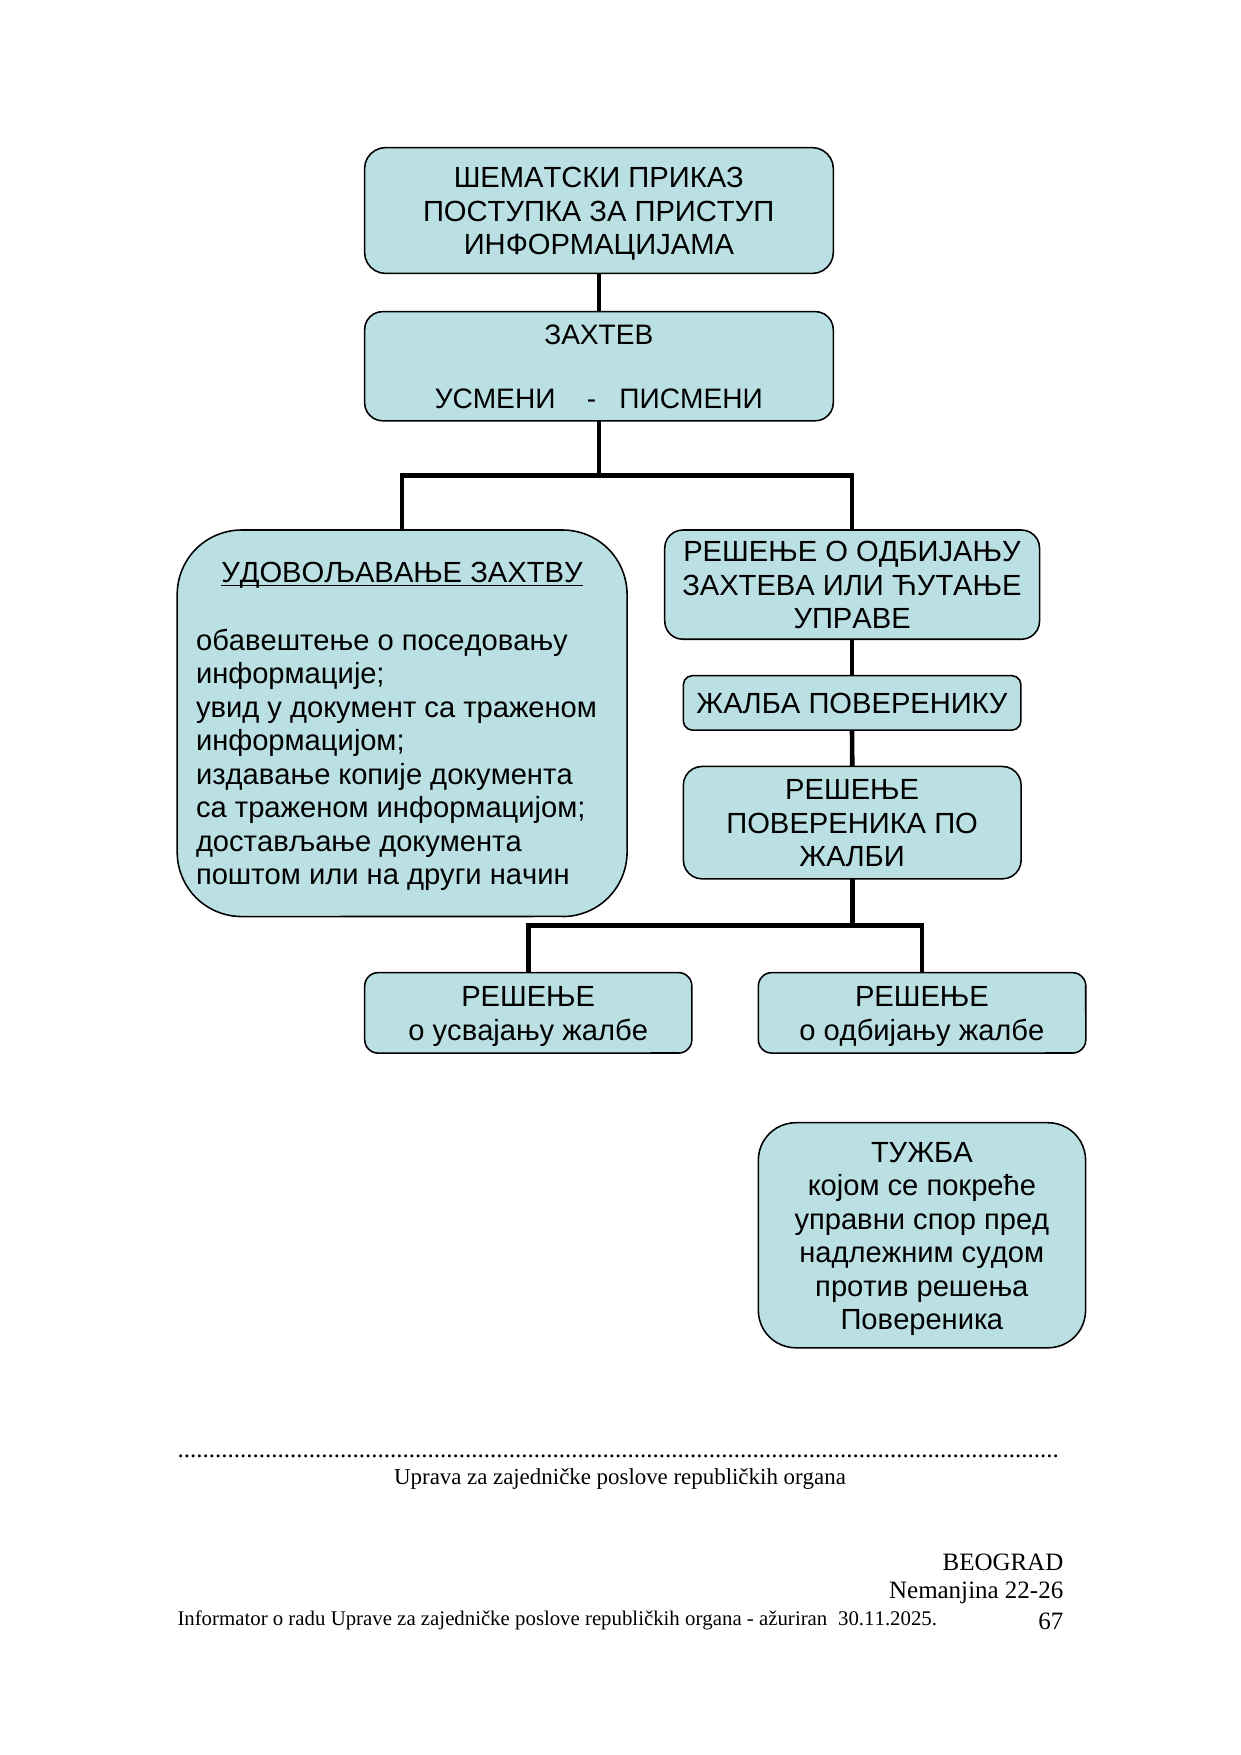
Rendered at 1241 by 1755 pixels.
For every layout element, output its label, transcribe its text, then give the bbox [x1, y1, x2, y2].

text Uprava za zajedničke poslove republičkih organa [177, 1463, 1063, 1489]
text BEOGRAD [177, 1547, 1063, 1575]
text ............................................................................................................................................. [177, 1434, 1063, 1463]
text Nemanjina 22-26 [177, 1575, 1063, 1604]
